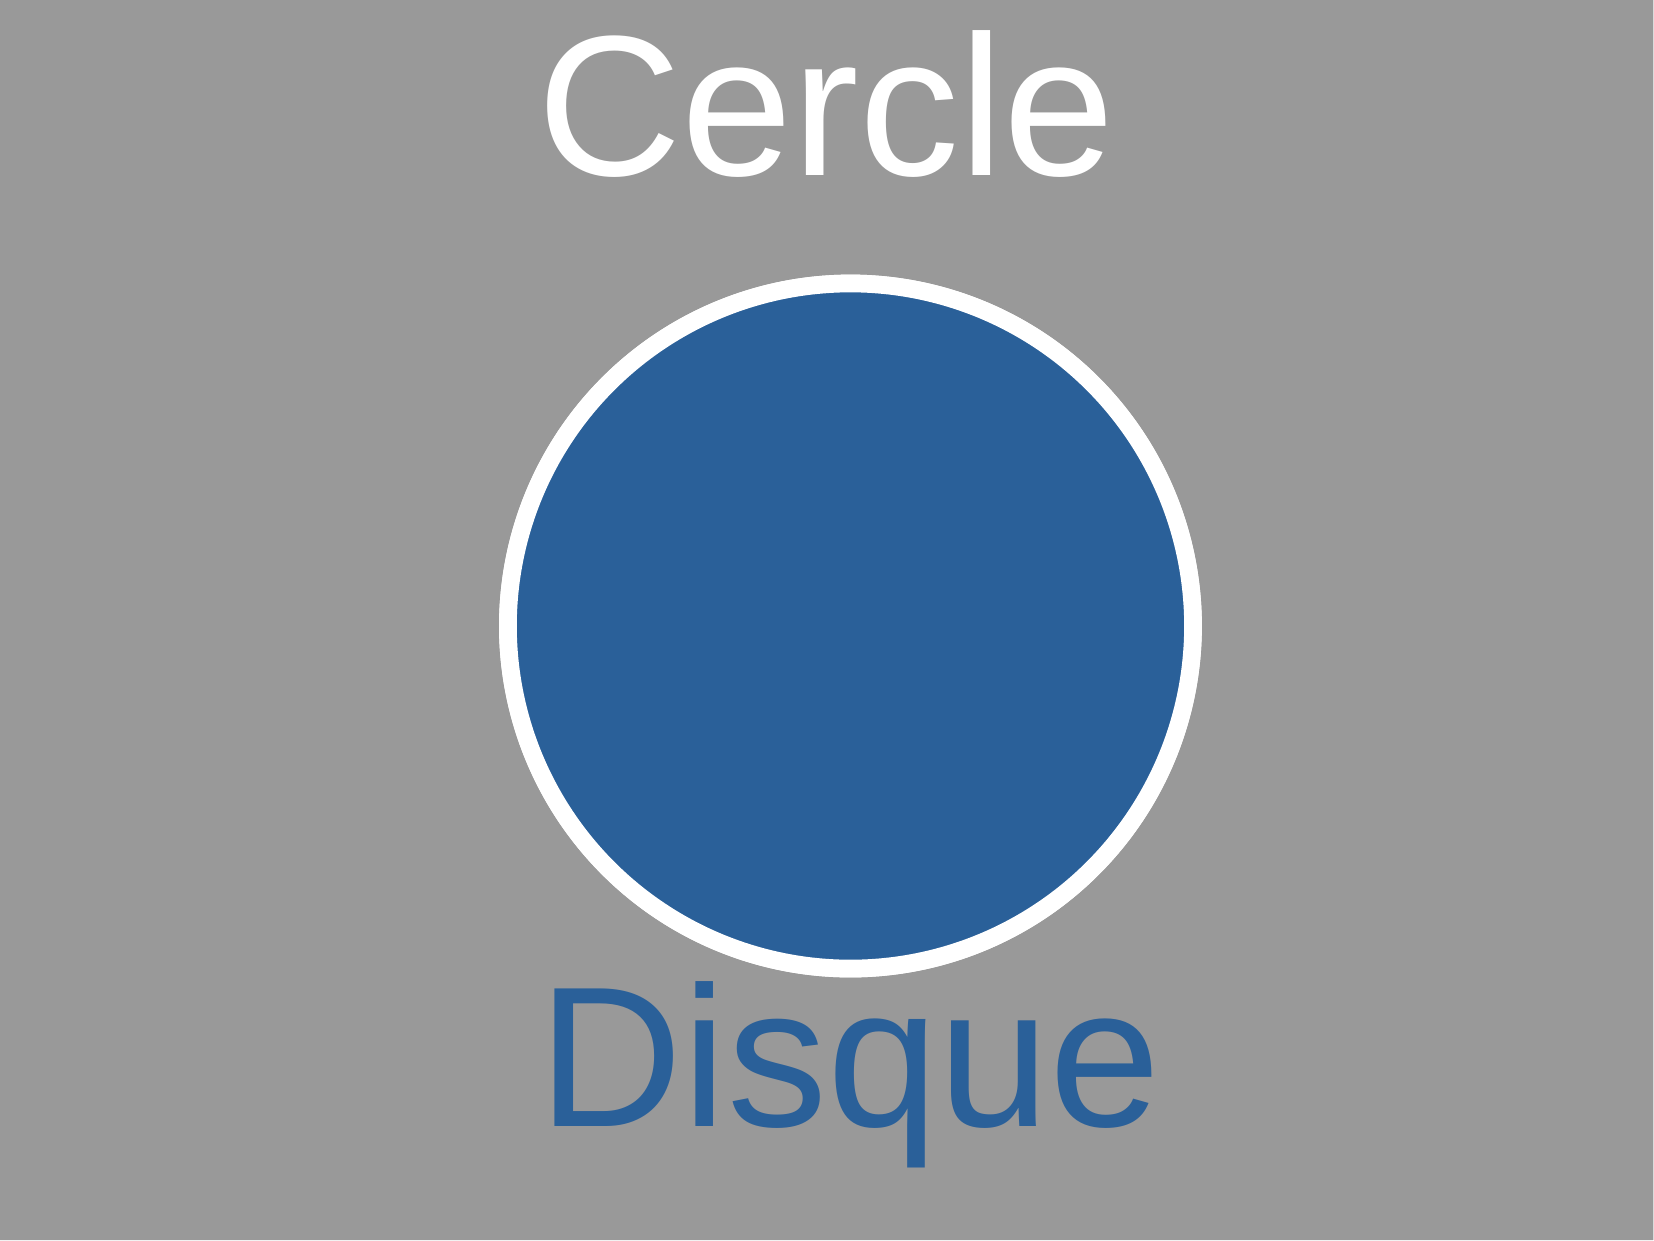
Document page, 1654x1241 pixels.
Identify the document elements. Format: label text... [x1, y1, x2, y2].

title Disque [376, 927, 1323, 1188]
text_box [0, 0, 1654, 1241]
title Cercle [353, 0, 1300, 237]
